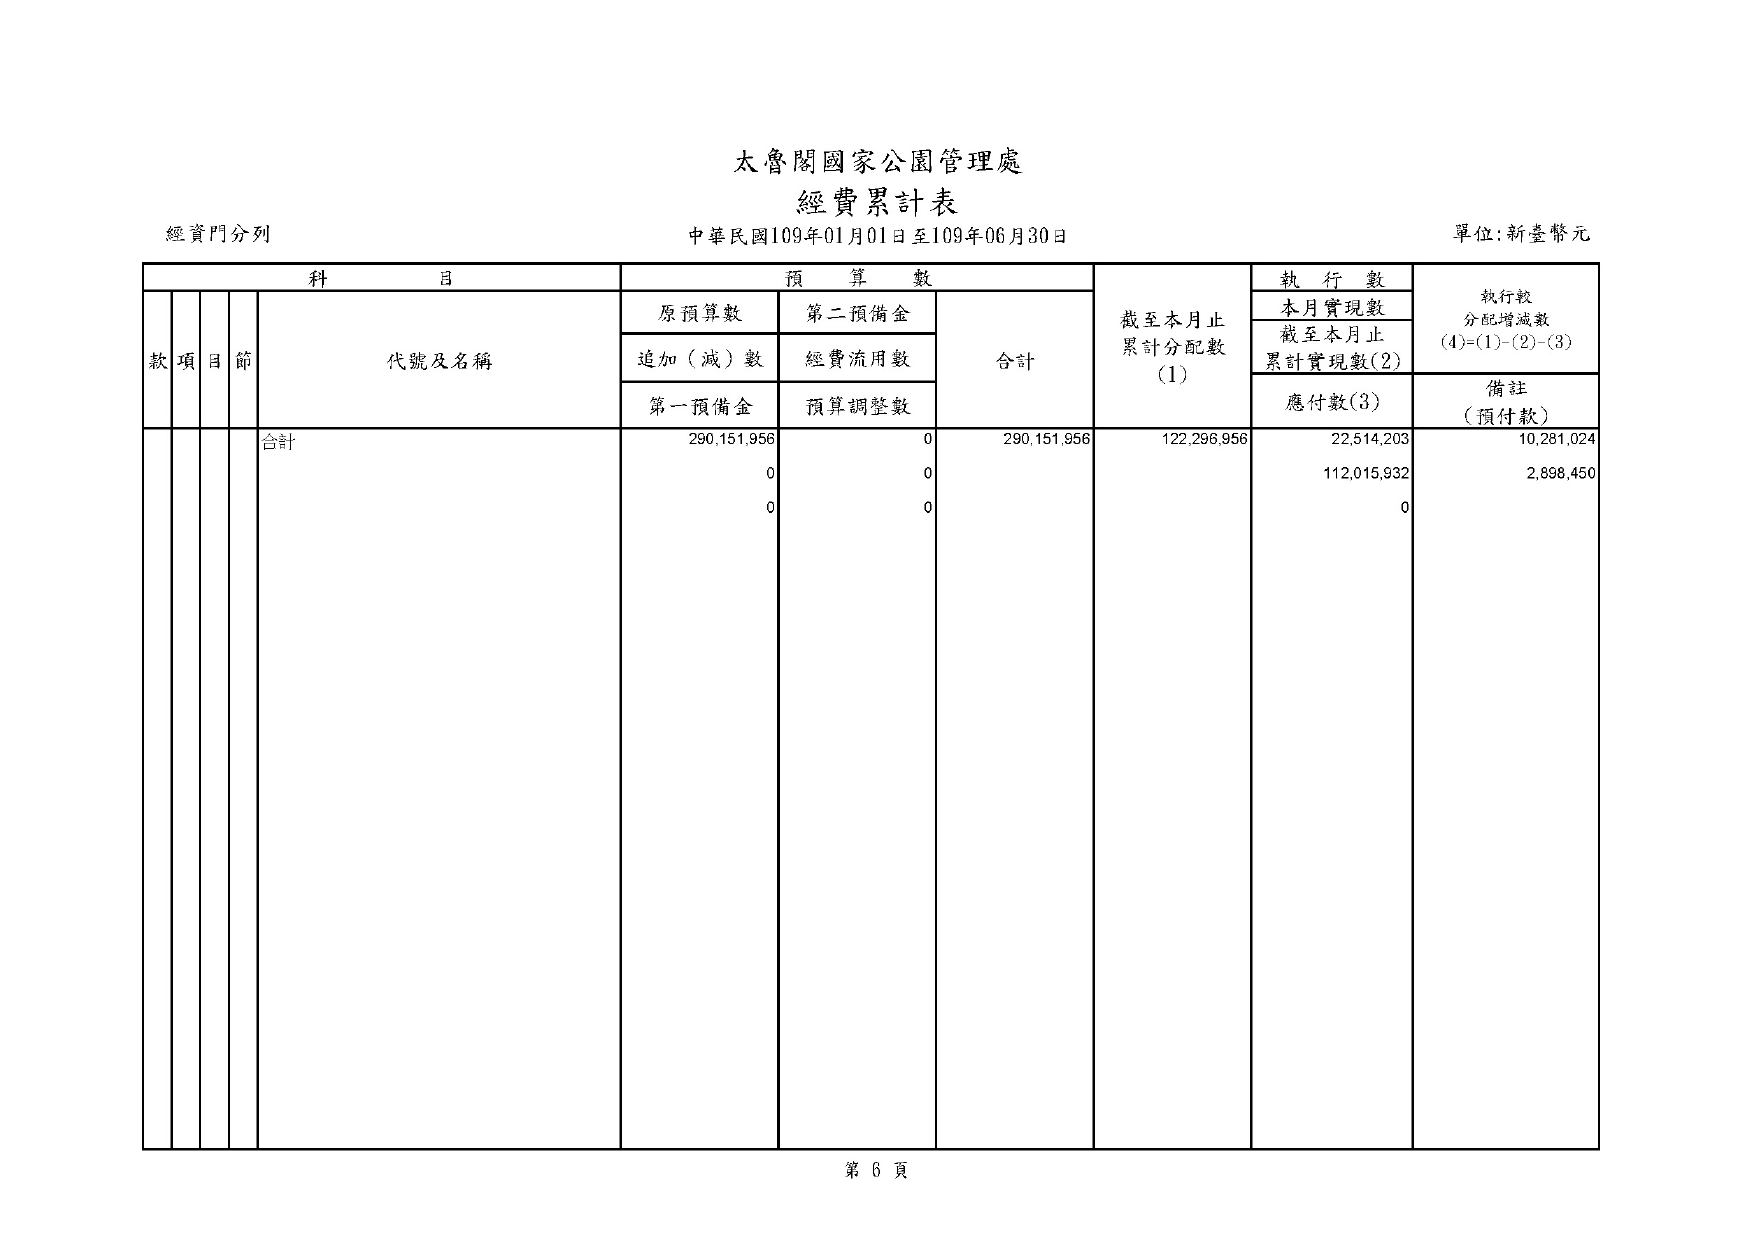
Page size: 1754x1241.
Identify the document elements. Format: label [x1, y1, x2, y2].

picture [59, 59, 1695, 1216]
